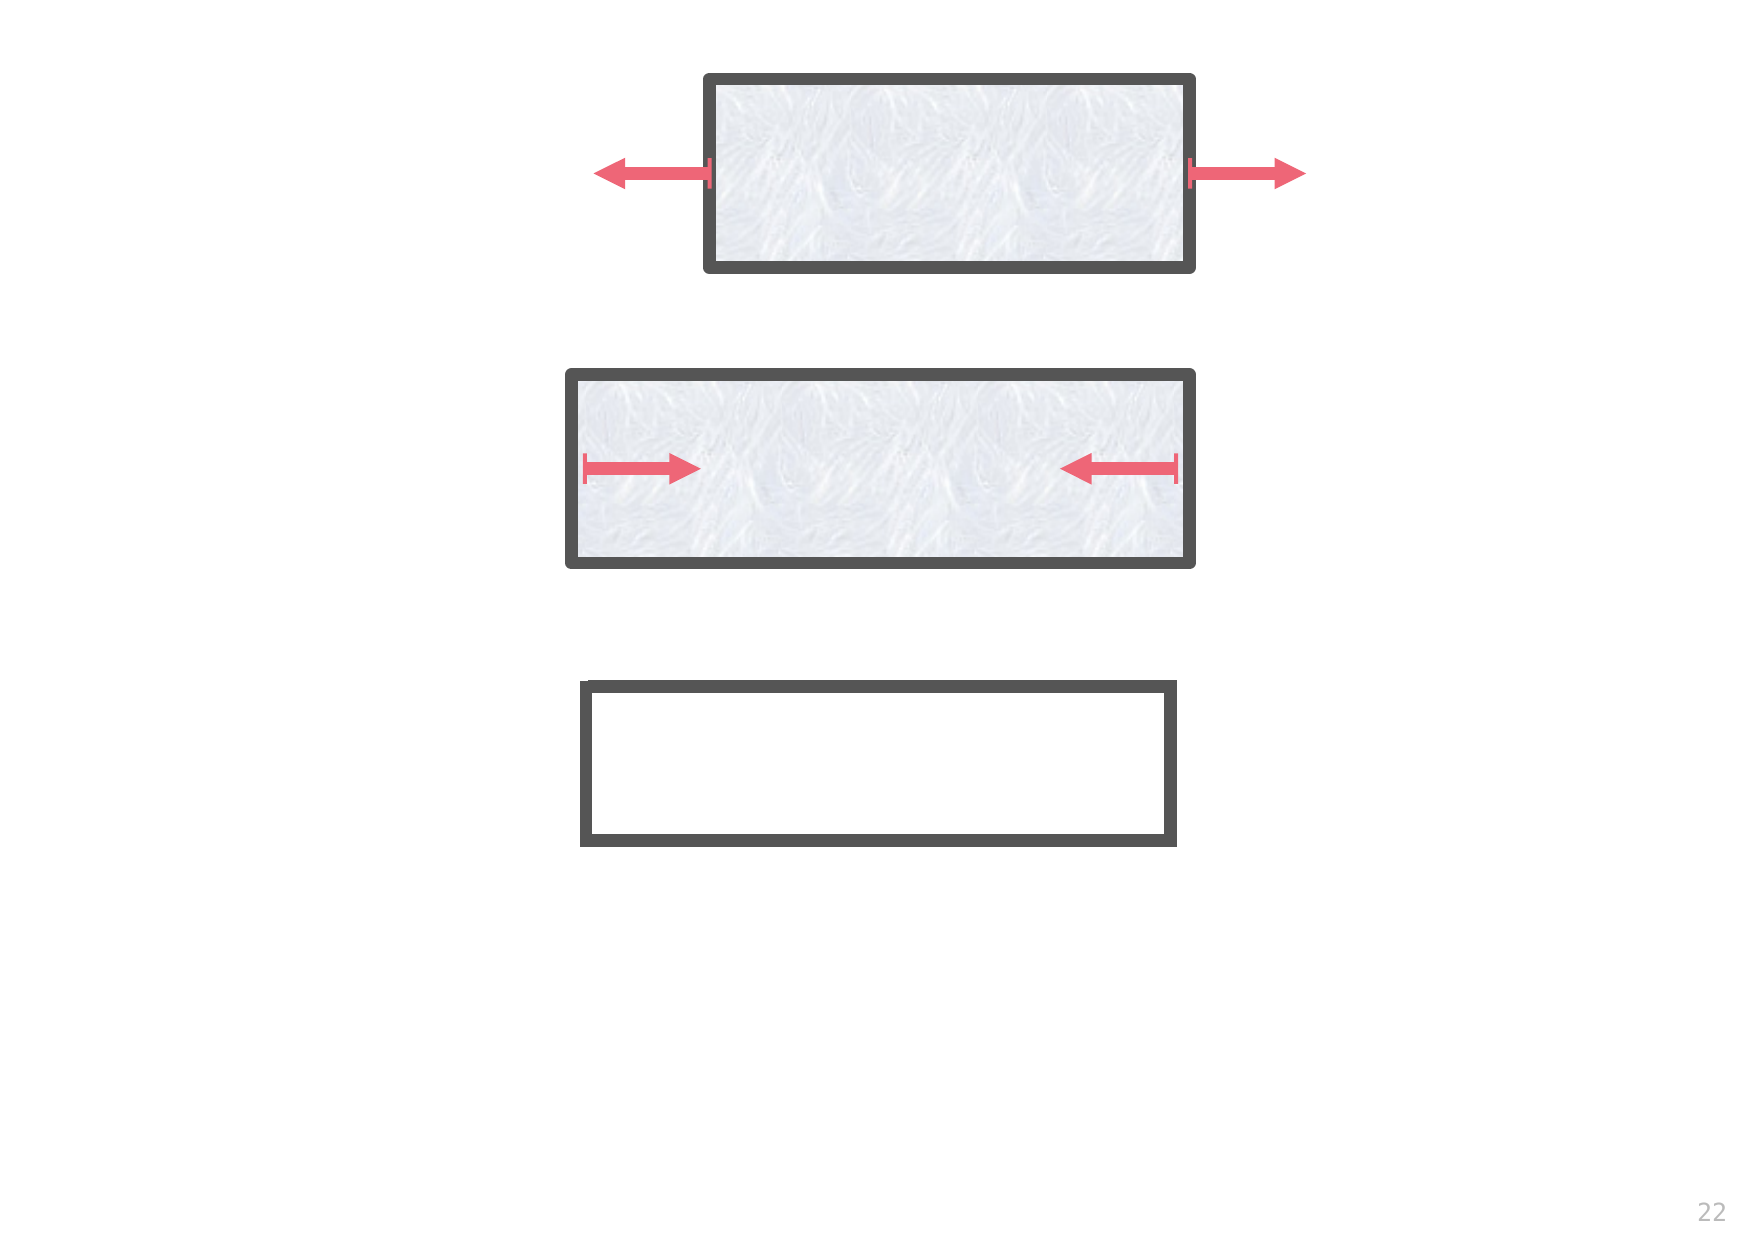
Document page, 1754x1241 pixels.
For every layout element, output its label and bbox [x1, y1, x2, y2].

text_box [709, 79, 1190, 268]
text_box [571, 374, 1190, 564]
